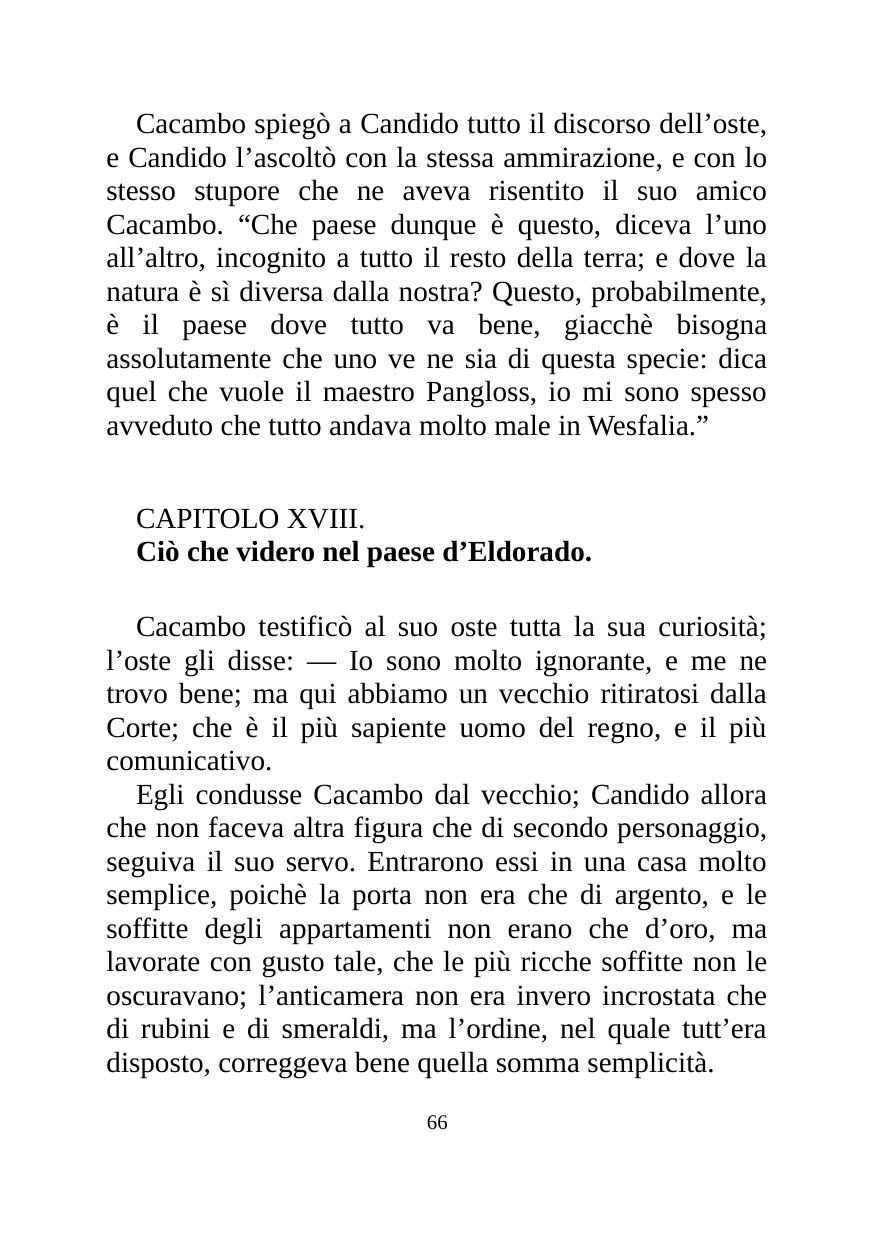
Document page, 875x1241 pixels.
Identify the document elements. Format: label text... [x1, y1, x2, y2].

text Cacambo testificò al suo oste tutta la sua curiosità; l’oste gli disse: — Io sono molto ignorante, e me ne trovo bene; ma qui abbiamo un vecchio ritiratosi dalla Corte; che è il più sapiente uomo del regno, e il più comunicativo. [106, 609, 768, 777]
subtitle CAPITOLO XVIII. Ciò che videro nel paese d’Eldorado. [136, 501, 768, 568]
text Egli condusse Cacambo dal vecchio; Candido allora che non faceva altra figura che di secondo personaggio, seguiva il suo servo. Entrarono essi in una casa molto semplice, poichè la porta non era che di argento, e le soffitte degli appartamenti non erano che d’oro, ma lavorate con gusto tale, che le più ricche soffitte non le oscuravano; l’anticamera non era invero incrostata che di rubini e di smeraldi, ma l’ordine, nel quale tutt’era disposto, correggeva bene quella somma semplicità. [106, 777, 768, 1079]
text Cacambo spiegò a Candido tutto il discorso dell’oste, e Candido l’ascoltò con la stessa ammirazione, e con lo stesso stupore che ne aveva risentito il suo amico Cacambo. “Che paese dunque è questo, diceva l’uno all’altro, incognito a tutto il resto della terra; e dove la natura è sì diversa dalla nostra? Questo, probabilmente, è il paese dove tutto va bene, giacchè bisogna assolutamente che uno ve ne sia di questa specie: dica quel che vuole il maestro Pangloss, io mi sono spesso avveduto che tutto andava molto male in Wesfalia.” [106, 106, 768, 442]
